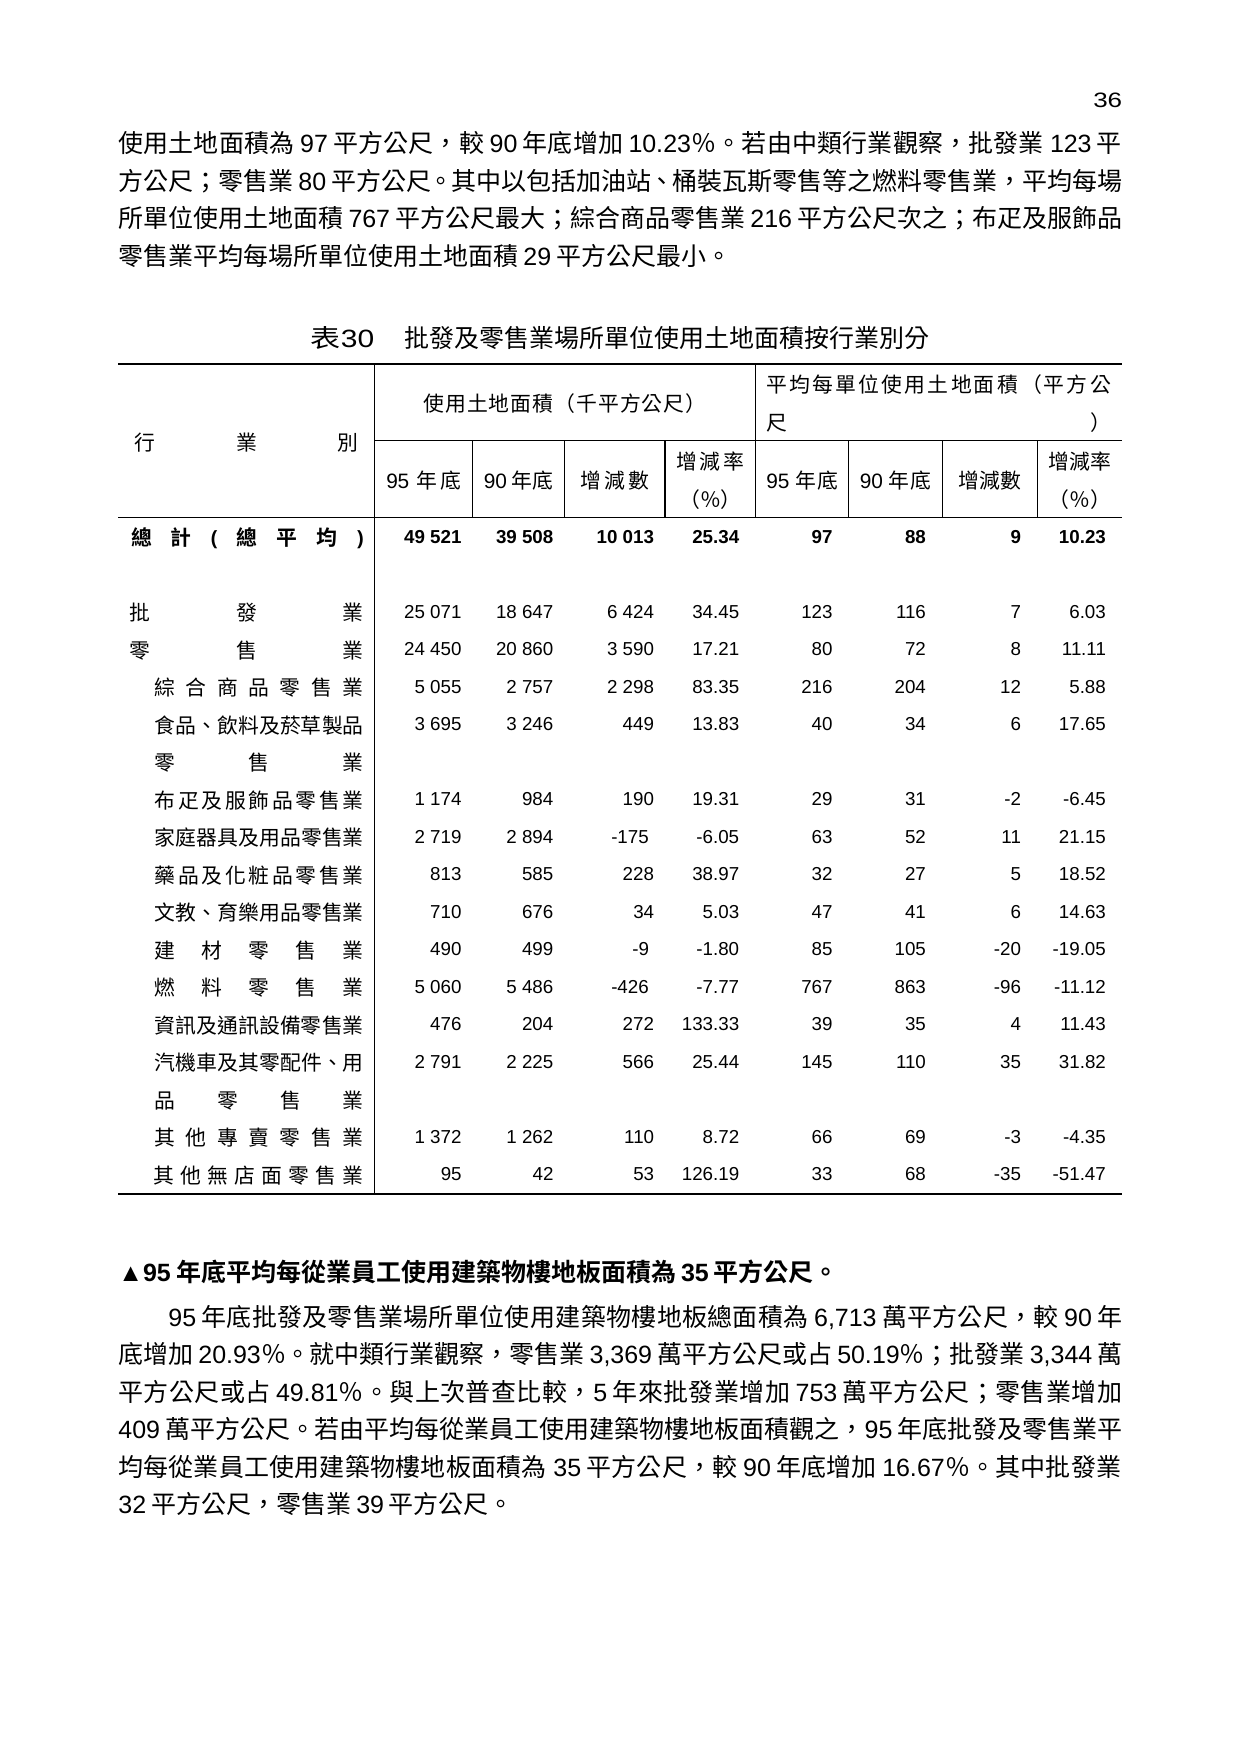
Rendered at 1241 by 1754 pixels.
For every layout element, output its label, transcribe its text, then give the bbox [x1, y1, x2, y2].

table_cell 25 071 [375, 593, 472, 631]
table_cell 25.44 [665, 1043, 755, 1118]
table_cell 文教、育樂用品零售業 [118, 893, 374, 931]
table_cell -7.77 [665, 968, 755, 1006]
table_cell 32 [755, 856, 849, 893]
table_cell 35 [942, 1043, 1037, 1118]
text ▲95年底平均每從業員工使用建築物樓地板面積為35平方公尺。 [118, 1251, 1109, 1289]
table_cell 66 [755, 1118, 849, 1156]
table_cell 228 [564, 856, 665, 893]
table_cell 1 372 [375, 1118, 472, 1156]
table_cell 116 [849, 593, 942, 631]
table_header 平均每單位使用土地面積（平方公尺） [756, 365, 1122, 440]
table_cell 90年底 [849, 441, 942, 517]
table_cell 6 [942, 893, 1037, 931]
table_cell 38.97 [665, 856, 755, 893]
table_cell 39 [755, 1006, 849, 1043]
table_cell 10.23 [1037, 518, 1122, 556]
table_cell 14.63 [1037, 893, 1122, 931]
table_cell 41 [849, 893, 942, 931]
table_cell 133.33 [665, 1006, 755, 1043]
table_cell 566 [564, 1043, 665, 1118]
table_cell 984 [473, 781, 564, 818]
table_cell 585 [473, 856, 564, 893]
table_cell 216 [755, 668, 849, 706]
table_cell 69 [849, 1118, 942, 1156]
table_cell 499 [473, 931, 564, 968]
table_cell 24 450 [375, 631, 472, 668]
table_cell -9 [564, 931, 665, 968]
table_cell 39 508 [473, 518, 564, 556]
table_cell 476 [375, 1006, 472, 1043]
table_cell [665, 556, 755, 593]
table_cell 21.15 [1037, 818, 1122, 856]
table_cell -51.47 [1037, 1156, 1122, 1193]
table_cell 34.45 [665, 593, 755, 631]
table_cell 汽機車及其零配件、用品零售業 [118, 1043, 374, 1118]
table_cell [1037, 556, 1122, 593]
table_cell -2 [942, 781, 1037, 818]
table_cell 5 055 [375, 668, 472, 706]
table_cell 建材零售業 [118, 931, 374, 968]
table_cell 9 [942, 518, 1037, 556]
table_cell -19.05 [1037, 931, 1122, 968]
table_cell 35 [849, 1006, 942, 1043]
table_cell 13.83 [665, 706, 755, 781]
table_cell 其他專賣零售業 [118, 1118, 374, 1156]
table_cell 17.65 [1037, 706, 1122, 781]
table_cell 49 521 [375, 518, 472, 556]
table_cell 8.72 [665, 1118, 755, 1156]
table_cell [564, 556, 665, 593]
table_cell -3 [942, 1118, 1037, 1156]
table_cell 27 [849, 856, 942, 893]
table_cell 6 424 [564, 593, 665, 631]
table_cell 7 [942, 593, 1037, 631]
table_cell 85 [755, 931, 849, 968]
table_cell 6.03 [1037, 593, 1122, 631]
table_cell 5.88 [1037, 668, 1122, 706]
table_cell 145 [755, 1043, 849, 1118]
table_cell -175 [564, 818, 665, 856]
table_cell 123 [755, 593, 849, 631]
table_cell 204 [849, 668, 942, 706]
table_cell 增減率 （％） [1038, 441, 1122, 517]
table_cell 490 [375, 931, 472, 968]
table_cell 110 [564, 1118, 665, 1156]
table_cell [849, 556, 942, 593]
table_cell [375, 556, 472, 593]
table_cell 資訊及通訊設備零售業 [118, 1006, 374, 1043]
table_cell 47 [755, 893, 849, 931]
table_cell 105 [849, 931, 942, 968]
table_cell 增減率 （％） [666, 441, 755, 517]
list 批發及零售業場所單位使用土地面積按行業別分 [118, 318, 1122, 355]
table_cell 63 [755, 818, 849, 856]
table_cell 42 [473, 1156, 564, 1193]
table_cell 1 174 [375, 781, 472, 818]
table_cell [942, 556, 1037, 593]
table_cell 2 225 [473, 1043, 564, 1118]
table_cell 2 719 [375, 818, 472, 856]
table_cell 零售業 [118, 631, 374, 668]
table_cell 767 [755, 968, 849, 1006]
table_cell 燃料零售業 [118, 968, 374, 1006]
table_cell 88 [849, 518, 942, 556]
table_cell 813 [375, 856, 472, 893]
table_cell 863 [849, 968, 942, 1006]
table_cell 31.82 [1037, 1043, 1122, 1118]
table_cell 2 791 [375, 1043, 472, 1118]
table_cell 其他無店面零售業 [118, 1156, 374, 1193]
table_cell [118, 556, 374, 593]
table_cell 11.43 [1037, 1006, 1122, 1043]
table_cell 1 262 [473, 1118, 564, 1156]
table_cell 5 486 [473, 968, 564, 1006]
table_cell 11.11 [1037, 631, 1122, 668]
text 95年底批發及零售業場所單位使用建築物樓地板總面積為6,713萬平方公尺，較90年底增加20.93％。就中類行業觀察，零售業3,369萬平方公尺或占50.19％；批發業3,344萬平方公尺或占49.81％。與上次普查比較，5年來批發業增加753萬平方公尺；零售業增加409萬平方公尺。若由平均每從業員工使用建築物樓地板面積觀之，95年底批發及零售業平均每從業員工使用建築物樓地板面積為35平方公尺，較90年底增加16.67％。其中批發業32平方公尺，零售業39平方公尺。 [118, 1296, 1122, 1521]
table_cell 449 [564, 706, 665, 781]
table_cell [755, 556, 849, 593]
table_cell 12 [942, 668, 1037, 706]
table_header 行業別 [118, 365, 374, 517]
table_cell 6 [942, 706, 1037, 781]
table_cell 53 [564, 1156, 665, 1193]
table_cell 藥品及化粧品零售業 [118, 856, 374, 893]
table_cell 31 [849, 781, 942, 818]
table_cell 19.31 [665, 781, 755, 818]
table_header 使用土地面積（千平方公尺） [375, 365, 755, 440]
table_cell 29 [755, 781, 849, 818]
table_cell 2 298 [564, 668, 665, 706]
table_cell 家庭器具及用品零售業 [118, 818, 374, 856]
table_cell 34 [564, 893, 665, 931]
table_cell 710 [375, 893, 472, 931]
table_cell 17.21 [665, 631, 755, 668]
table_cell 33 [755, 1156, 849, 1193]
table_cell 110 [849, 1043, 942, 1118]
table_cell 20 860 [473, 631, 564, 668]
table_cell 5.03 [665, 893, 755, 931]
table_cell 68 [849, 1156, 942, 1193]
table_cell 布疋及服飾品零售業 [118, 781, 374, 818]
table_cell -4.35 [1037, 1118, 1122, 1156]
table_cell 批發業 [118, 593, 374, 631]
table_cell 95年底 [375, 441, 472, 517]
table_cell 34 [849, 706, 942, 781]
table_cell 95 [375, 1156, 472, 1193]
table_cell -20 [942, 931, 1037, 968]
table_cell 204 [473, 1006, 564, 1043]
table_cell -1.80 [665, 931, 755, 968]
table_cell -11.12 [1037, 968, 1122, 1006]
table_cell -6.05 [665, 818, 755, 856]
table_cell 2 757 [473, 668, 564, 706]
table_cell 增減數 [565, 441, 664, 517]
table_cell 總計(總平均) [118, 518, 374, 556]
table_cell 95年底 [756, 441, 848, 517]
table_cell -426 [564, 968, 665, 1006]
table_cell 52 [849, 818, 942, 856]
table_cell 190 [564, 781, 665, 818]
table_cell 5 060 [375, 968, 472, 1006]
table_cell 676 [473, 893, 564, 931]
table_cell -96 [942, 968, 1037, 1006]
table_cell 8 [942, 631, 1037, 668]
table_cell 97 [755, 518, 849, 556]
table_cell 18 647 [473, 593, 564, 631]
table_cell 3 246 [473, 706, 564, 781]
table_cell 綜合商品零售業 [118, 668, 374, 706]
table_cell 增減數 [943, 441, 1037, 517]
table_cell 72 [849, 631, 942, 668]
table_cell 10 013 [564, 518, 665, 556]
table_cell 2 894 [473, 818, 564, 856]
table_cell 11 [942, 818, 1037, 856]
table_cell [473, 556, 564, 593]
table_cell 80 [755, 631, 849, 668]
table_cell 3 590 [564, 631, 665, 668]
table_cell 食品、飲料及菸草製品零售業 [118, 706, 374, 781]
table_cell 4 [942, 1006, 1037, 1043]
table_cell 18.52 [1037, 856, 1122, 893]
table_cell 90年底 [473, 441, 564, 517]
text 使用土地面積為97平方公尺，較90年底增加10.23％。若由中類行業觀察，批發業123平方公尺；零售業80平方公尺。其中以包括加油站、桶裝瓦斯零售等之燃料零售業，平均每場所單位使用土地面積767平方公尺最大；綜合商品零售業216平方公尺次之；布疋及服飾品零售業平均每場所單位使用土地面積29平方公尺最小。 [118, 123, 1122, 273]
table_cell 3 695 [375, 706, 472, 781]
table_cell 272 [564, 1006, 665, 1043]
table_cell 40 [755, 706, 849, 781]
table_cell -6.45 [1037, 781, 1122, 818]
table_cell 126.19 [665, 1156, 755, 1193]
table_cell 83.35 [665, 668, 755, 706]
table_cell -35 [942, 1156, 1037, 1193]
table_cell 5 [942, 856, 1037, 893]
table_cell 25.34 [665, 518, 755, 556]
